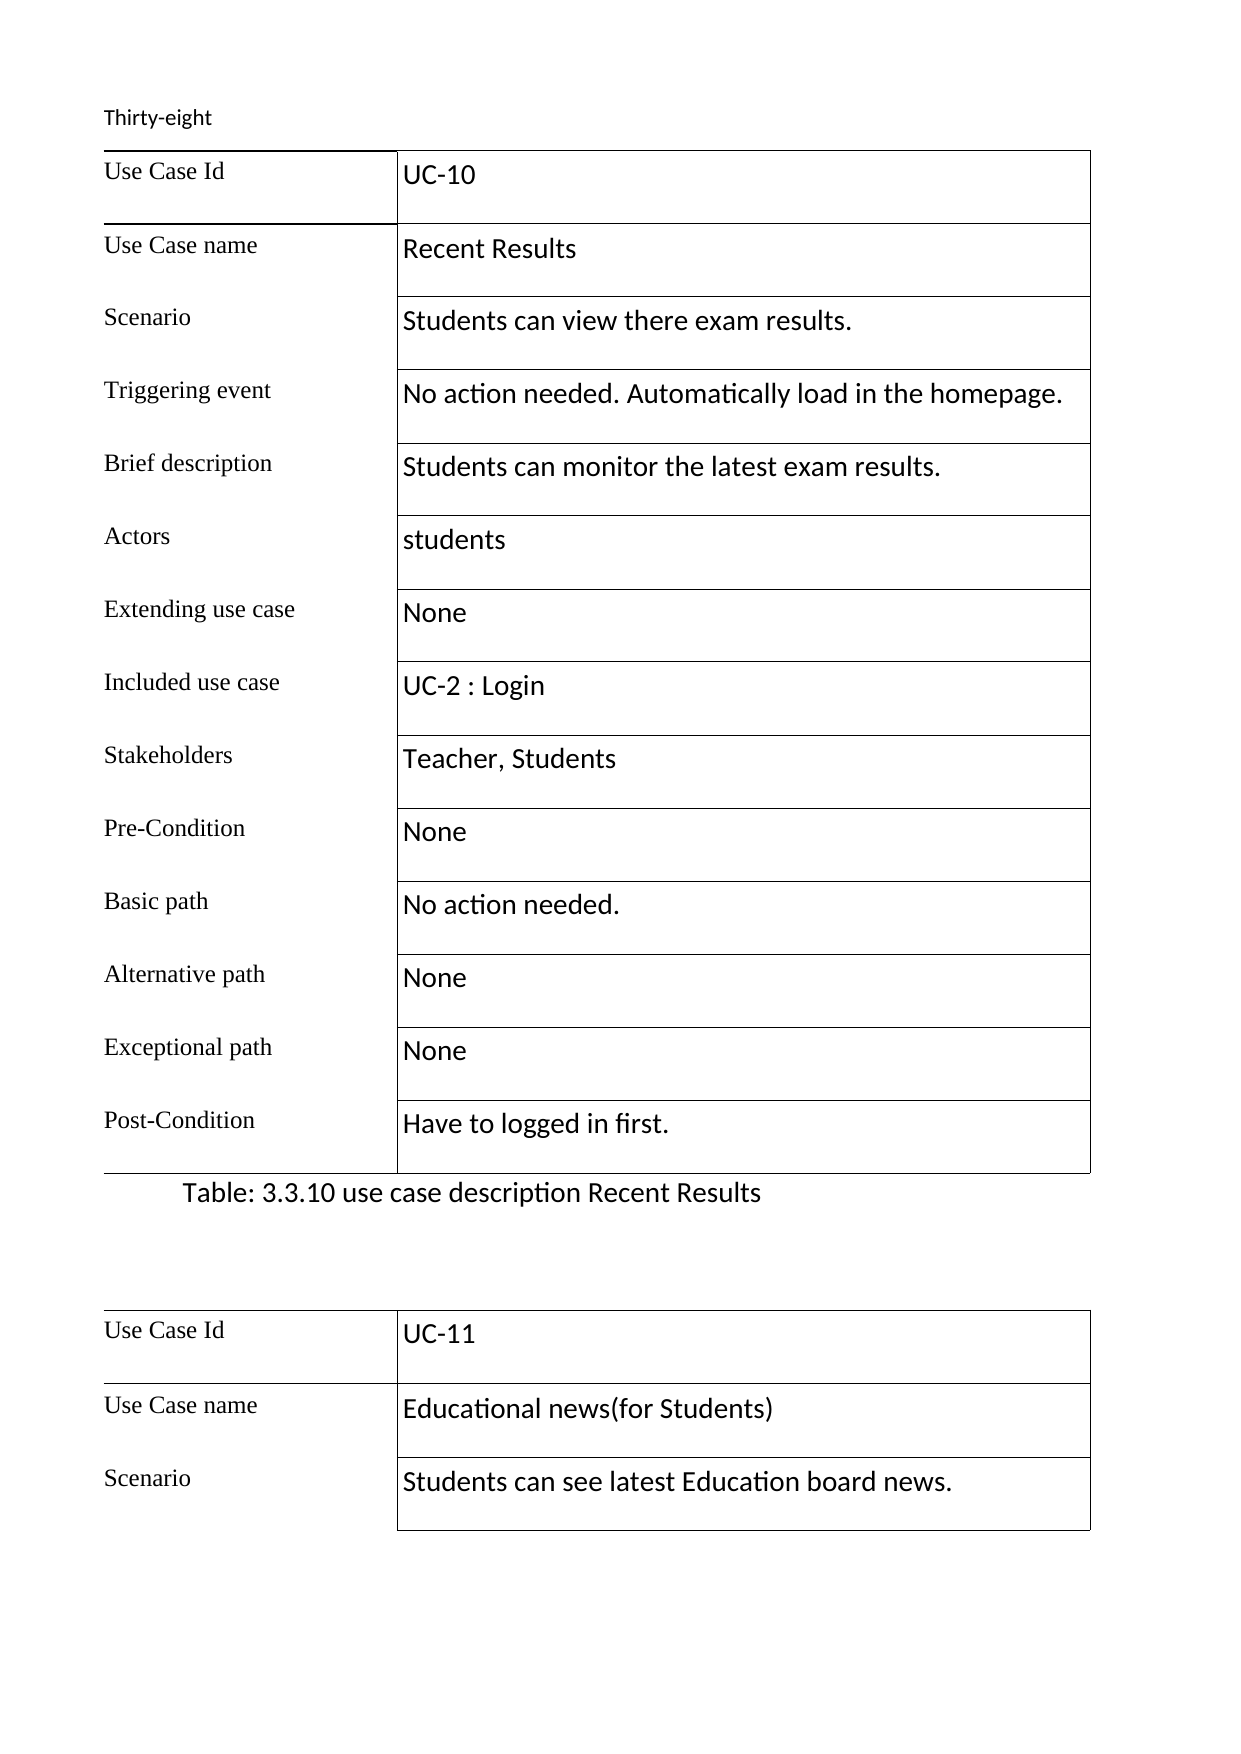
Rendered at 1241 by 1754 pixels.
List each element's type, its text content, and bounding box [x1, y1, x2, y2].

table_cell Stakeholders [104, 735, 397, 807]
table_cell Scenario [104, 1457, 397, 1530]
table_header Use Case Id [104, 1311, 397, 1382]
table_cell UC-2 : Login [398, 662, 1090, 734]
table_cell None [398, 590, 1090, 661]
table_header UC-11 [398, 1311, 1090, 1382]
table_cell Scenario [104, 296, 397, 369]
table_cell Extending use case [104, 589, 397, 661]
table_cell No action needed. Automatically load in the homepage. [398, 370, 1090, 442]
table_cell No action needed. [398, 882, 1090, 953]
table_cell Exceptional path [104, 1027, 397, 1099]
table_cell Educational news(for Students) [398, 1384, 1090, 1457]
table_cell Alternative path [104, 954, 397, 1027]
table_cell Basic path [104, 881, 397, 953]
table_cell Have to logged in first. [398, 1101, 1090, 1173]
table_cell Students can view there exam results. [398, 297, 1090, 369]
table_cell Recent Results [398, 224, 1090, 296]
table_cell Included use case [104, 661, 397, 734]
table_cell Use Case name [104, 225, 397, 296]
table_header Use Case Id [104, 152, 397, 223]
table_cell Use Case name [104, 1384, 397, 1457]
table_cell Triggering event [104, 369, 397, 442]
table_cell Teacher, Students [398, 736, 1090, 807]
table_cell Students can monitor the latest exam results. [398, 444, 1090, 515]
table_cell Pre-Condition [104, 808, 397, 881]
table_cell Brief description [104, 443, 397, 515]
table_cell None [398, 1028, 1090, 1099]
table_cell Post-Condition [104, 1100, 397, 1173]
table_cell Actors [104, 515, 397, 588]
table_cell None [398, 809, 1090, 881]
table_cell students [398, 516, 1090, 588]
text Table: 3.3.10 use case description Recent Results [103, 1174, 1090, 1210]
table_cell Students can see latest Education board news. [398, 1458, 1090, 1530]
table_header UC-10 [398, 151, 1090, 223]
table_cell None [398, 955, 1090, 1027]
